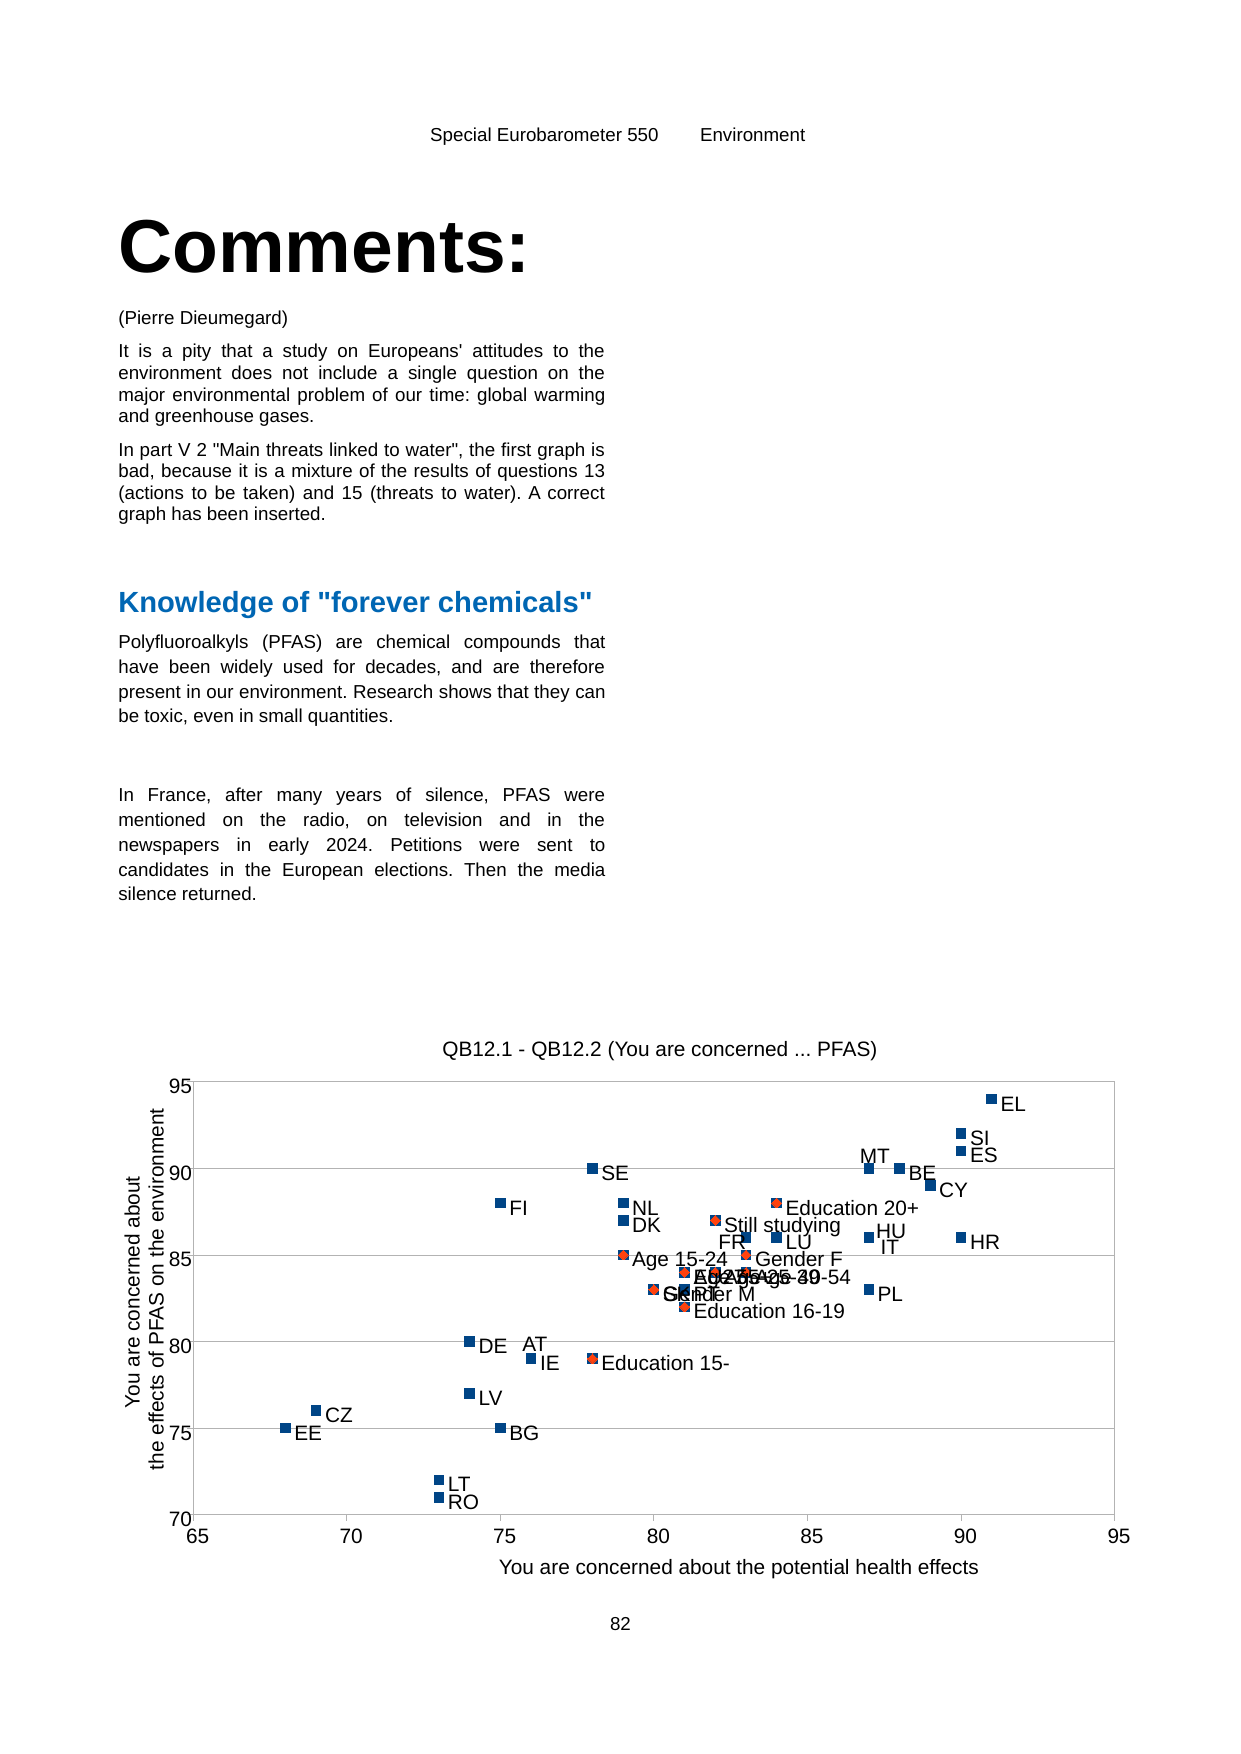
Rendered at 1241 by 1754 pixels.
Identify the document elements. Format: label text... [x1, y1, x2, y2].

text In France, after many years of silence, PFAS were mentioned on the radio, on television and in the newspapers in early 2024. Petitions were sent to candidates in the European elections. Then the media silence returned. [118, 784, 605, 905]
subtitle Knowledge of "forever chemicals" [118, 585, 605, 618]
text (Pierre Dieumegard) [118, 307, 605, 328]
text In part V 2 "Main threats linked to water", the first graph is bad, because it is a mixture of the results of questions 13 (actions to be taken) and 15 (threats to water). A correct graph has been inserted. [118, 438, 605, 524]
subtitle Comments: [118, 202, 605, 288]
text It is a pity that a study on Europeans' attitudes to the environment does not include a single question on the major environmental problem of our time: global warming and greenhouse gases. [118, 340, 605, 426]
text Polyfluoroalkyls (PFAS) are chemical compounds that have been widely used for decades, and are therefore present in our environment. Research shows that they can be toxic, even in small quantities. [118, 631, 605, 727]
